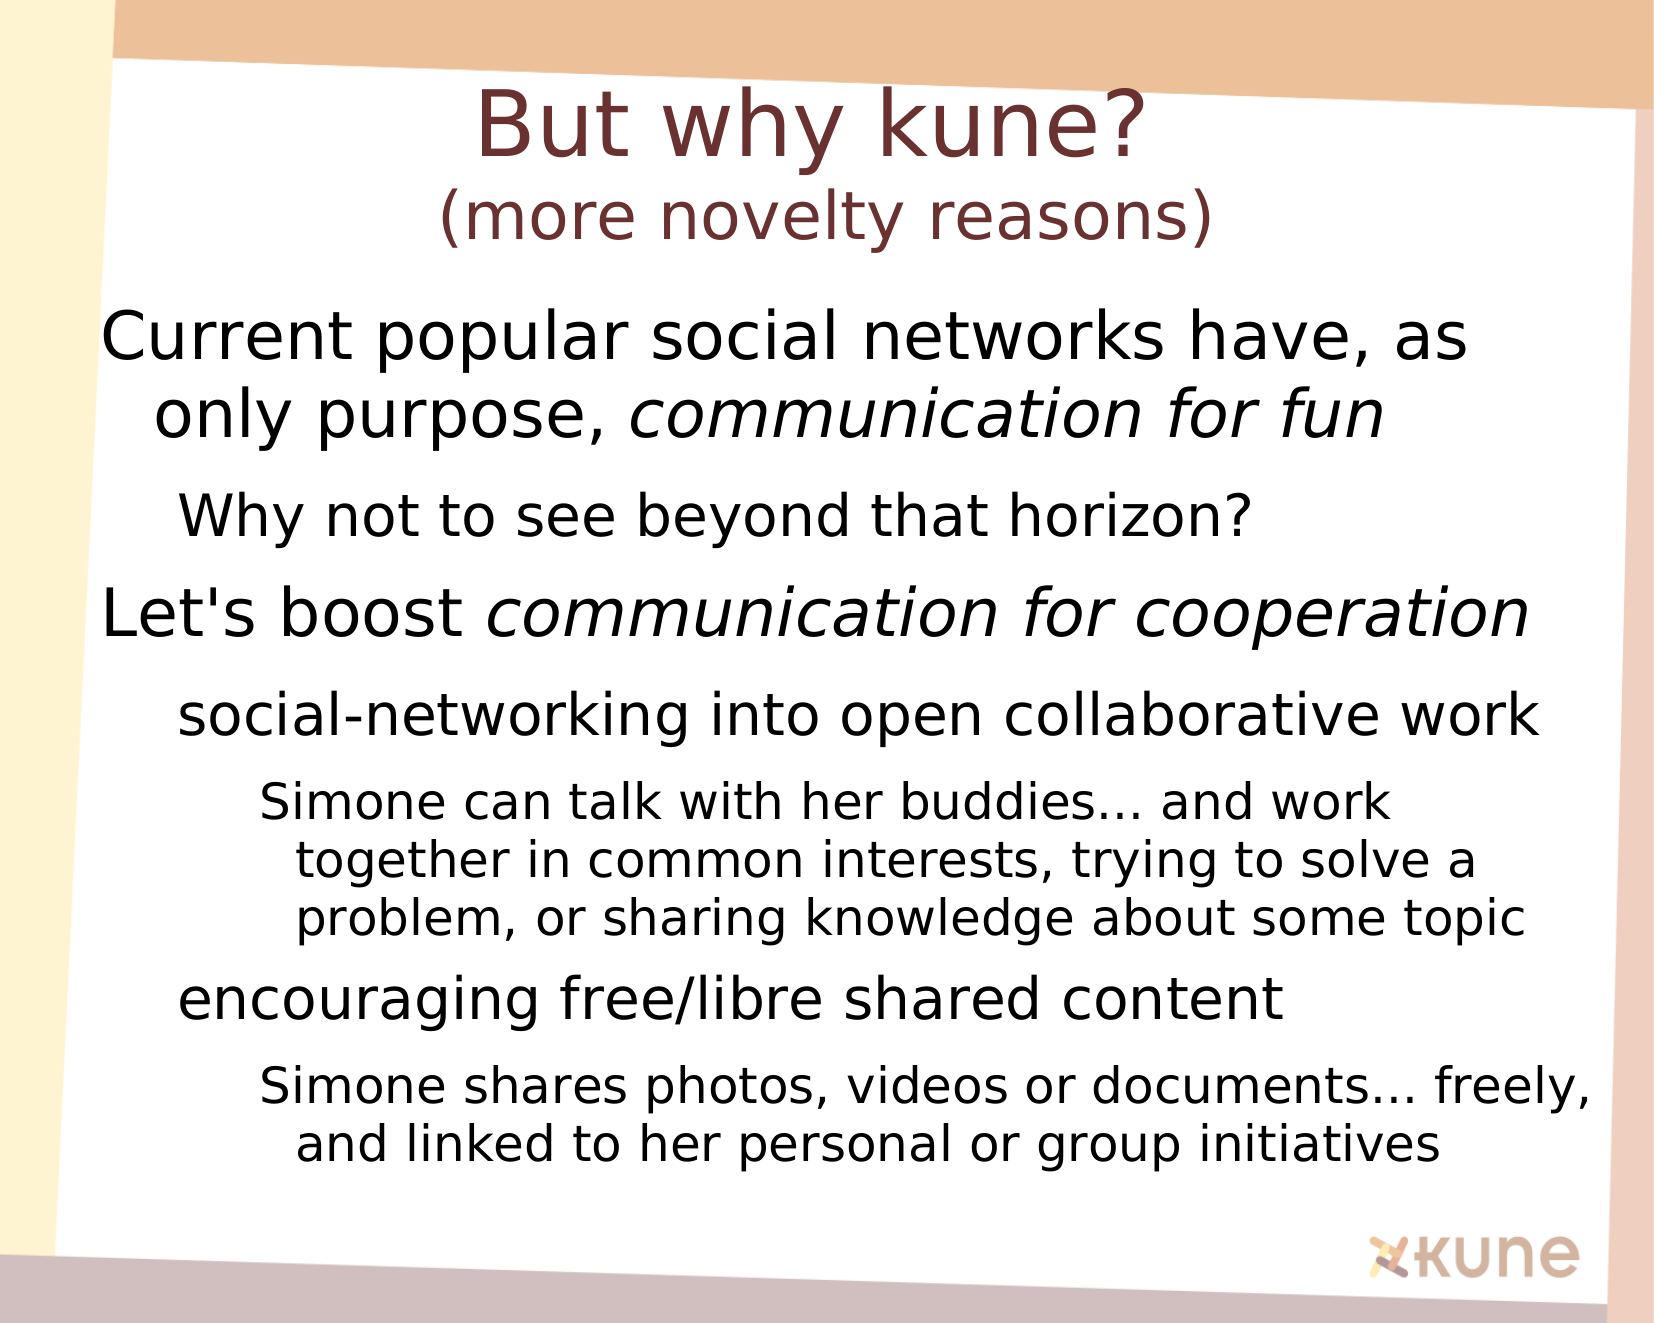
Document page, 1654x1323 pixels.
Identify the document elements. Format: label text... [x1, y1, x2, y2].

title But why kune? (more novelty reasons) [82, 53, 1571, 273]
list Current popular social networks have, as only purpose, communication for fun Why not to see beyond that horizon? Let's boost communication for cooperation social-networking into open collaborative work Simone can talk with her buddies... and work together in common interests, trying to solve a problem, or sharing knowledge about some topic encouraging free/libre shared content Simone shares photos, videos or documents... freely, and linked to her personal or group initiatives [82, 297, 1595, 1302]
picture [0, 0, 1654, 1323]
